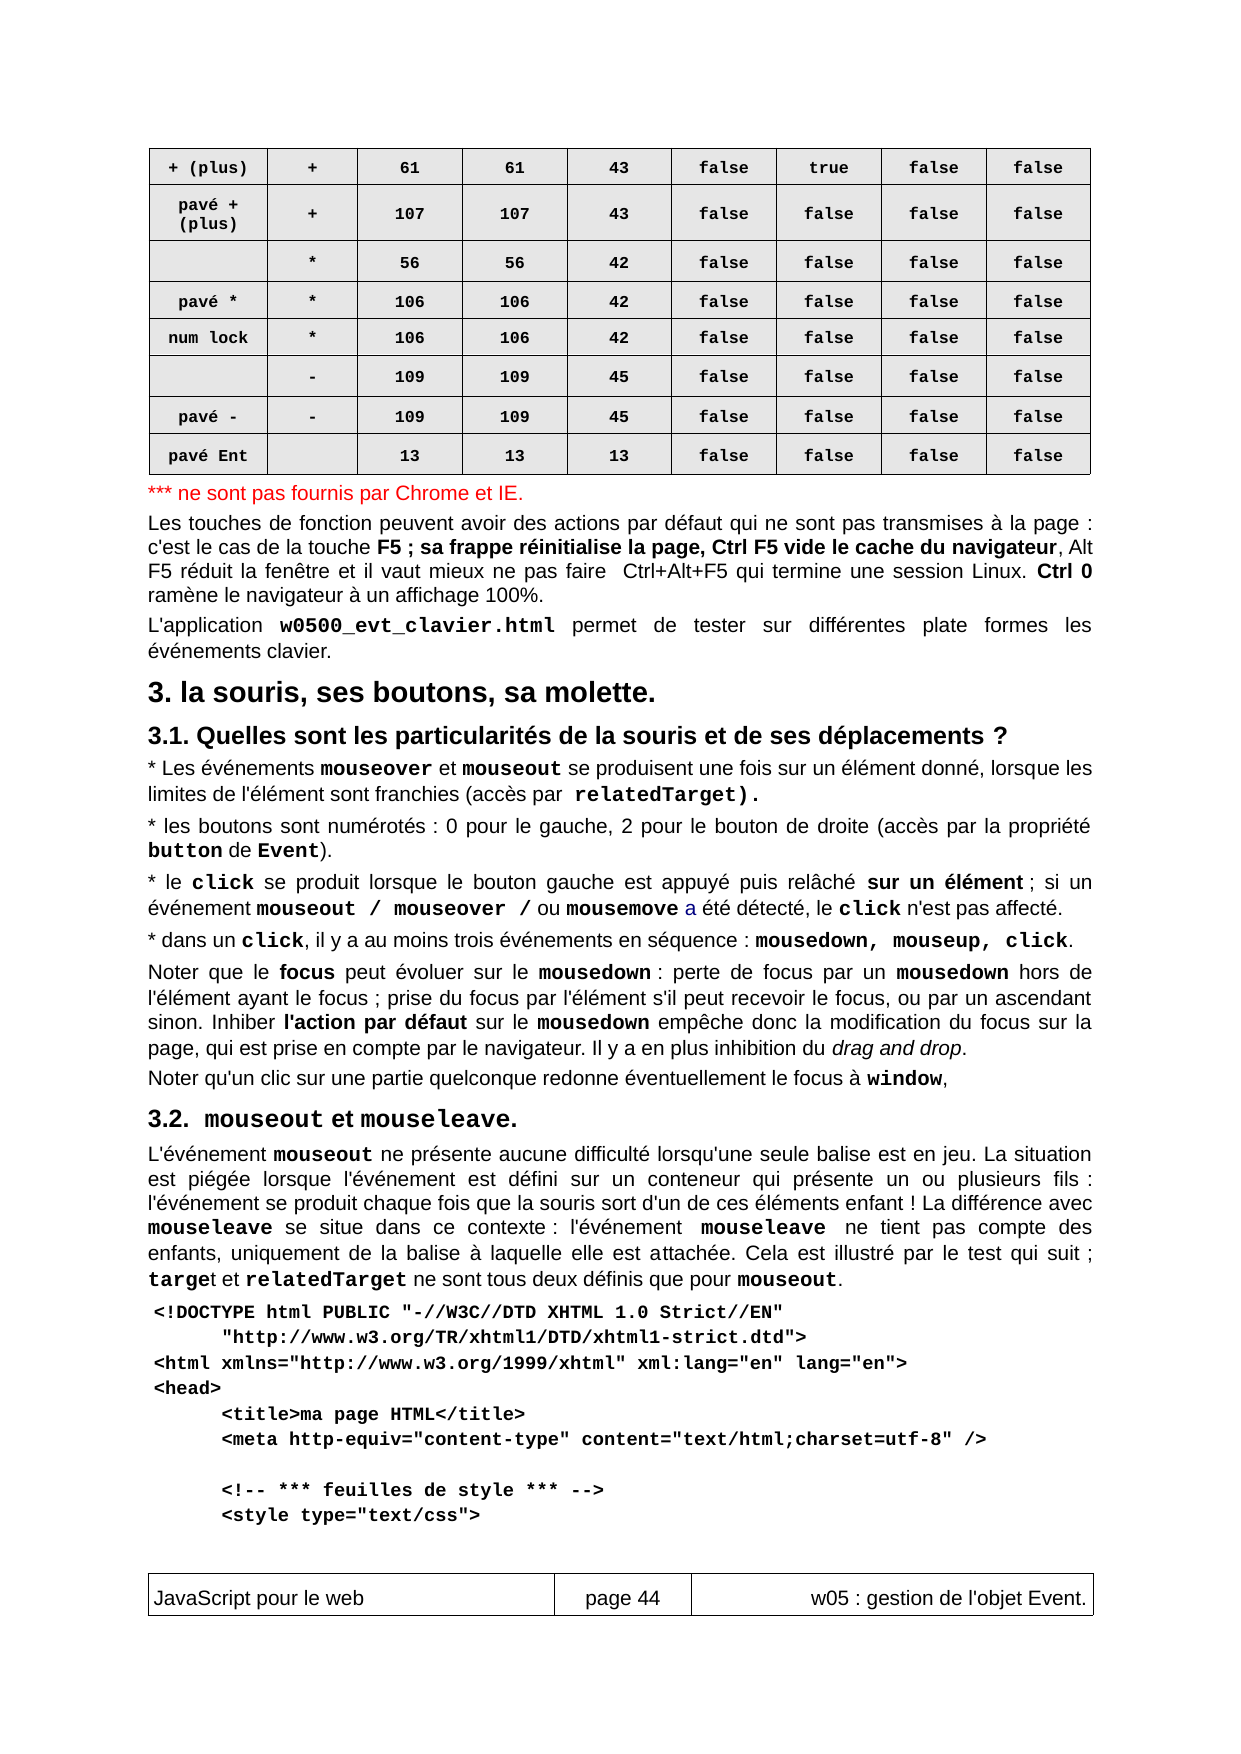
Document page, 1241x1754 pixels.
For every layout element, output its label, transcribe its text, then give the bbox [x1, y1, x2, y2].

table_cell pavé * [150, 282, 267, 318]
table_cell false [672, 241, 776, 281]
text *** ne sont pas fournis par Chrome et IE. [148, 481, 1093, 504]
table_cell false [777, 356, 881, 396]
table_cell false [777, 282, 881, 318]
text * dans un click, il y a au moins trois événements en séquence : mousedown, mouseup, click. [148, 928, 1093, 954]
subtitle 3.1. Quelles sont les particularités de la souris et de ses déplacements ? [148, 721, 1093, 750]
text * les boutons sont numérotés : 0 pour le gauche, 2 pour le bouton de droite (accès par la propriété button de Event). [148, 814, 1093, 864]
table_cell false [672, 149, 776, 184]
table_cell + [268, 185, 357, 240]
table_cell false [777, 319, 881, 354]
table_cell 43 [568, 149, 671, 184]
table_cell 107 [358, 185, 462, 240]
table_cell false [882, 397, 986, 433]
text <head> [148, 1373, 1093, 1398]
table_cell 109 [463, 356, 567, 396]
subtitle 3.2. mouseout et mouseleave. [148, 1104, 1093, 1135]
table_cell false [672, 319, 776, 354]
table_cell false [777, 397, 881, 433]
table_cell * [268, 319, 357, 354]
table_cell false [777, 241, 881, 281]
table_cell [150, 241, 267, 281]
table_cell 45 [568, 356, 671, 396]
table_cell false [987, 282, 1090, 318]
table_cell [150, 356, 267, 396]
table_cell 109 [358, 356, 462, 396]
table_cell false [882, 282, 986, 318]
table_cell false [672, 397, 776, 433]
text "http://www.w3.org/TR/xhtml1/DTD/xhtml1-strict.dtd"> [148, 1322, 1093, 1348]
table_cell false [987, 319, 1090, 354]
table_cell false [882, 319, 986, 354]
table_cell + [268, 149, 357, 184]
table_cell 106 [463, 319, 567, 354]
table_cell false [672, 356, 776, 396]
table_cell false [987, 434, 1090, 474]
text <!-- *** feuilles de style *** --> [148, 1475, 1093, 1500]
text <title>ma page HTML</title> [148, 1398, 1093, 1424]
table_cell * [268, 282, 357, 318]
table_cell false [777, 185, 881, 240]
table_cell + (plus) [150, 149, 267, 184]
table_cell false [882, 241, 986, 281]
table_cell 42 [568, 282, 671, 318]
table_cell pavé - [150, 397, 267, 433]
table_cell 13 [358, 434, 462, 474]
text Noter que le focus peut évoluer sur le mousedown : perte de focus par un mousedown hors de l'élément ayant le focus ; prise du focus par l'élément s'il peut recevoir le focus, ou par un ascendant sinon. Inhiber l'action par défaut sur le mousedown empêche donc la modification du focus sur la page, qui est prise en compte par le navigateur. Il y a en plus inhibition du drag and drop. [148, 960, 1093, 1060]
table_cell false [882, 149, 986, 184]
table_cell 107 [463, 185, 567, 240]
table_cell 42 [568, 241, 671, 281]
text L'application w0500_evt_clavier.html permet de tester sur différentes plate formes les événements clavier. [148, 613, 1093, 663]
table_cell 109 [358, 397, 462, 433]
table_cell 13 [463, 434, 567, 474]
text <meta http-equiv="content-type" content="text/html;charset=utf-8" /> [148, 1424, 1093, 1451]
table_cell true [777, 149, 881, 184]
subtitle 3. la souris, ses boutons, sa molette. [148, 675, 1093, 709]
table_cell 109 [463, 397, 567, 433]
table_cell 106 [463, 282, 567, 318]
table_cell false [882, 185, 986, 240]
table_cell false [987, 397, 1090, 433]
table_cell false [987, 185, 1090, 240]
text L'événement mouseout ne présente aucune difficulté lorsqu'une seule balise est en jeu. La situation est piégée lorsque l'événement est défini sur un conteneur qui présente un ou plusieurs fils : l'événement se produit chaque fois que la souris sort d'un de ces éléments enfant ! La différence avec mouseleave se situe dans ce contexte : l'événement mouseleave ne tient pas compte des enfants, uniquement de la balise à laquelle elle est attachée. Cela est illustré par le test qui suit ; target et relatedTarget ne sont tous deux définis que pour mouseout. [148, 1141, 1093, 1293]
table_cell 45 [568, 397, 671, 433]
text <style type="text/css"> [148, 1500, 1093, 1533]
table_cell false [987, 356, 1090, 396]
table_cell false [672, 282, 776, 318]
table_cell 61 [358, 149, 462, 184]
table_cell 61 [463, 149, 567, 184]
table_cell 106 [358, 319, 462, 354]
table_cell 43 [568, 185, 671, 240]
table_cell 13 [568, 434, 671, 474]
table_cell pavé Ent [150, 434, 267, 474]
table_cell 56 [358, 241, 462, 281]
table_cell pavé + (plus) [150, 185, 267, 240]
table_cell 106 [358, 282, 462, 318]
text <html xmlns="http://www.w3.org/1999/xhtml" xml:lang="en" lang="en"> [148, 1348, 1093, 1373]
table_cell false [672, 434, 776, 474]
table_cell [268, 434, 357, 474]
table_cell false [777, 434, 881, 474]
table_cell * [268, 241, 357, 281]
table_cell false [672, 185, 776, 240]
table_cell false [987, 241, 1090, 281]
text * le click se produit lorsque le bouton gauche est appuyé puis relâché sur un élément ; si un événement mouseout / mouseover / ou mousemove a été détecté, le click n'est pas affecté. [148, 870, 1093, 922]
table_cell 42 [568, 319, 671, 354]
table_cell - [268, 397, 357, 433]
text Noter qu'un clic sur une partie quelconque redonne éventuellement le focus à window, [148, 1066, 1093, 1092]
text Les touches de fonction peuvent avoir des actions par défaut qui ne sont pas transmises à la page : c'est le cas de la touche F5 ; sa frappe réinitialise la page, Ctrl F5 vide le cache du navigateur, Alt F5 réduit la fenêtre et il vaut mieux ne pas faire Ctrl+Alt+F5 qui termine une session Linux. Ctrl 0 ramène le navigateur à un affichage 100%. [148, 511, 1093, 607]
table_cell - [268, 356, 357, 396]
table_cell false [987, 149, 1090, 184]
text * Les événements mouseover et mouseout se produisent une fois sur un élément donné, lorsque les limites de l'élément sont franchies (accès par relatedTarget). [148, 756, 1093, 808]
text <!DOCTYPE html PUBLIC "-//W3C//DTD XHTML 1.0 Strict//EN" [148, 1297, 1093, 1322]
table_cell 56 [463, 241, 567, 281]
table_cell false [882, 356, 986, 396]
table_cell num lock [150, 319, 267, 354]
table_cell false [882, 434, 986, 474]
